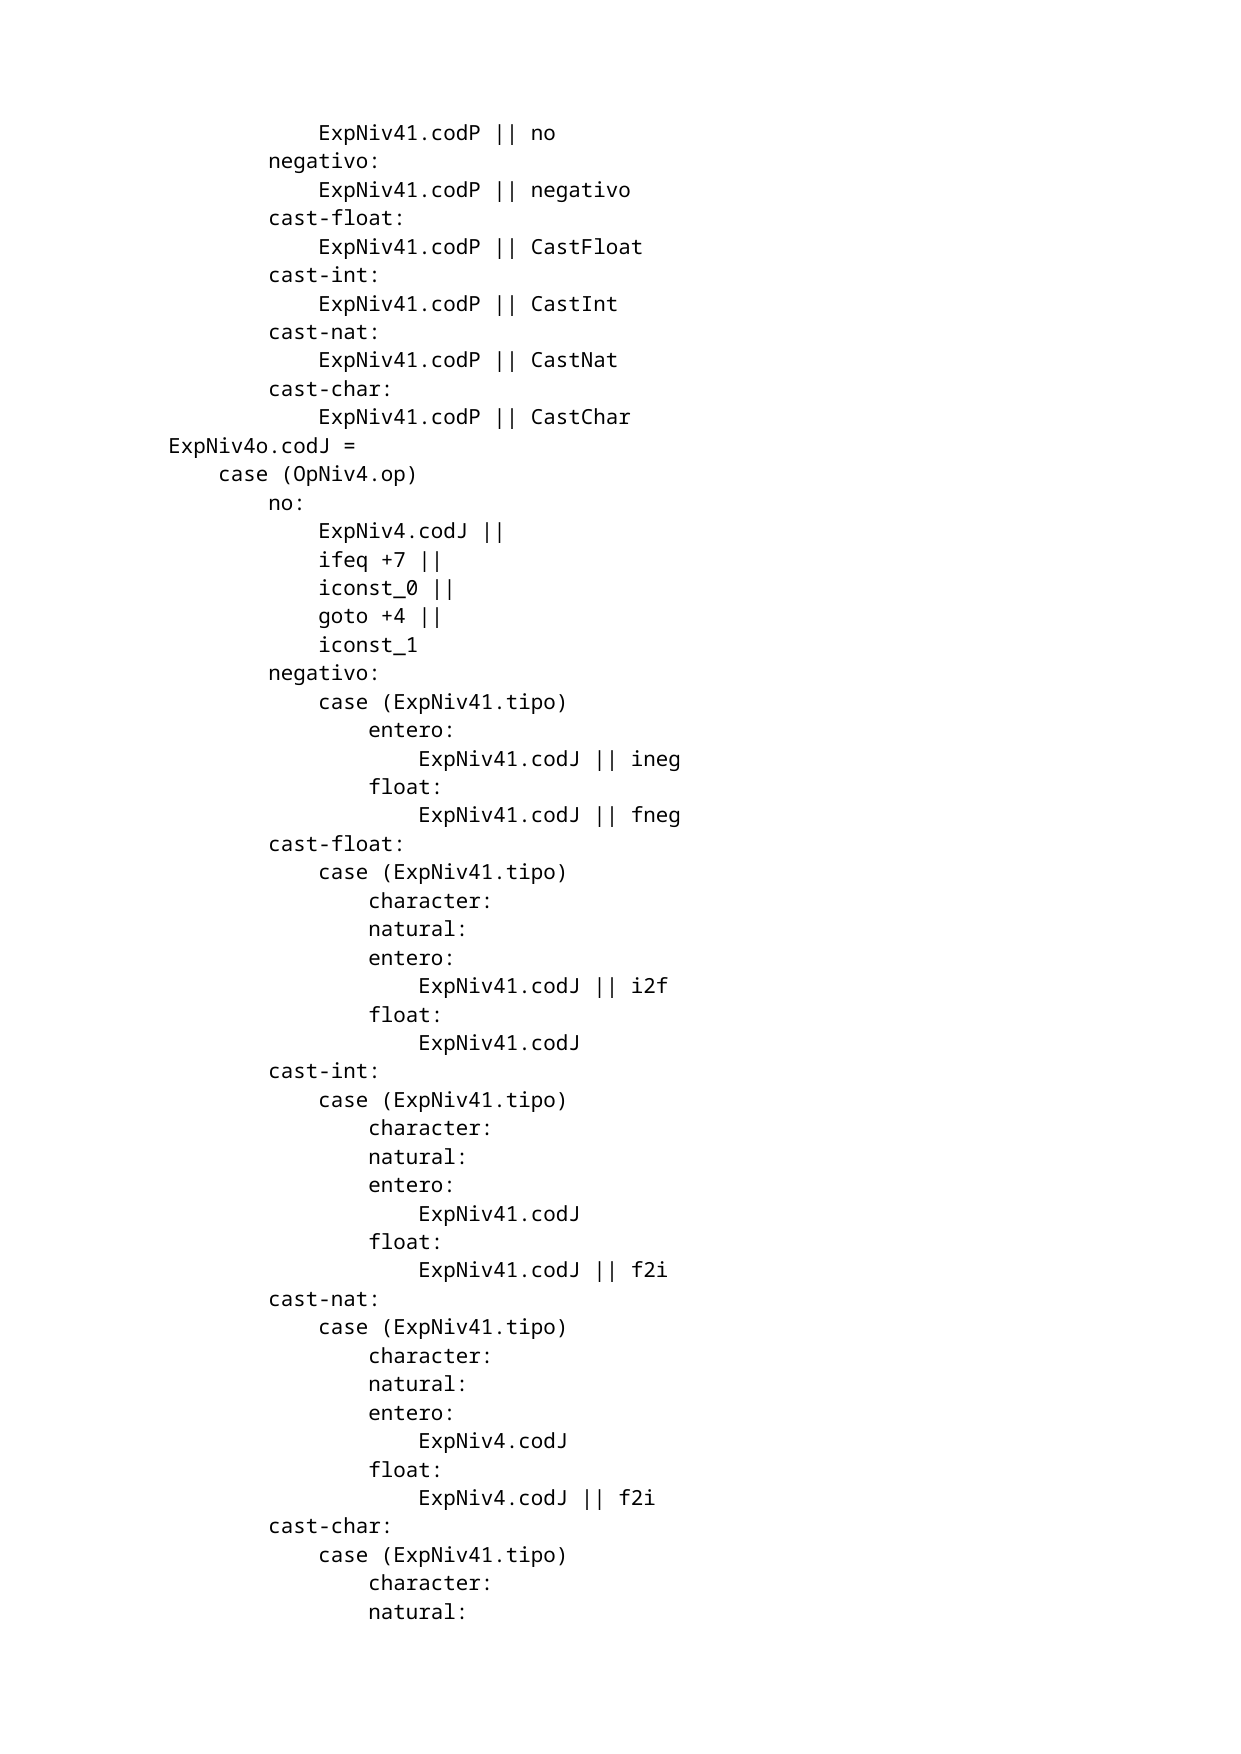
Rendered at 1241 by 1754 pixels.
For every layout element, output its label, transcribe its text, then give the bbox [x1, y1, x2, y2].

text ExpNiv41.codP || negativo [118, 175, 1122, 203]
text float: [118, 772, 1122, 801]
text ExpNiv41.codP || no [118, 118, 1122, 147]
text ExpNiv41.codJ [118, 1028, 1122, 1057]
text no: [118, 488, 1122, 516]
text negativo: [118, 658, 1122, 687]
text entero: [118, 1170, 1122, 1199]
text character: [118, 886, 1122, 914]
text case (ExpNiv41.tipo) [118, 1085, 1122, 1113]
text case (ExpNiv41.tipo) [118, 857, 1122, 886]
text ExpNiv41.codP || CastFloat [118, 232, 1122, 260]
text natural: [118, 1142, 1122, 1170]
text goto +4 || [118, 602, 1122, 630]
text float: [118, 1000, 1122, 1028]
text ExpNiv4.codJ || [118, 516, 1122, 545]
text cast-nat: [118, 317, 1122, 346]
text float: [118, 1455, 1122, 1483]
text cast-int: [118, 260, 1122, 289]
text cast-int: [118, 1057, 1122, 1085]
text ExpNiv41.codJ || ineg [118, 744, 1122, 772]
text ExpNiv41.codJ || i2f [118, 971, 1122, 1000]
text float: [118, 1227, 1122, 1256]
text ExpNiv4.codJ || f2i [118, 1483, 1122, 1512]
text ExpNiv41.codP || CastInt [118, 289, 1122, 317]
text case (ExpNiv41.tipo) [118, 1540, 1122, 1568]
text ExpNiv41.codJ || f2i [118, 1256, 1122, 1284]
text entero: [118, 943, 1122, 971]
text case (ExpNiv41.tipo) [118, 687, 1122, 715]
text entero: [118, 1398, 1122, 1426]
text cast-nat: [118, 1284, 1122, 1312]
text case (OpNiv4.op) [118, 459, 1122, 488]
text ExpNiv4o.codJ = [118, 431, 1122, 459]
text cast-float: [118, 829, 1122, 857]
text ExpNiv41.codJ || fneg [118, 801, 1122, 829]
text iconst_1 [118, 630, 1122, 658]
text ifeq +7 || [118, 545, 1122, 573]
text cast-char: [118, 1512, 1122, 1540]
text natural: [118, 1369, 1122, 1398]
text ExpNiv4.codJ [118, 1426, 1122, 1455]
text case (ExpNiv41.tipo) [118, 1312, 1122, 1341]
text natural: [118, 914, 1122, 943]
text character: [118, 1113, 1122, 1142]
text ExpNiv41.codP || CastChar [118, 402, 1122, 431]
text negativo: [118, 147, 1122, 175]
text ExpNiv41.codP || CastNat [118, 346, 1122, 374]
text ExpNiv41.codJ [118, 1199, 1122, 1227]
text natural: [118, 1597, 1122, 1625]
text cast-char: [118, 374, 1122, 402]
text cast-float: [118, 203, 1122, 232]
text entero: [118, 715, 1122, 744]
text character: [118, 1568, 1122, 1597]
text iconst_0 || [118, 573, 1122, 602]
text character: [118, 1341, 1122, 1369]
